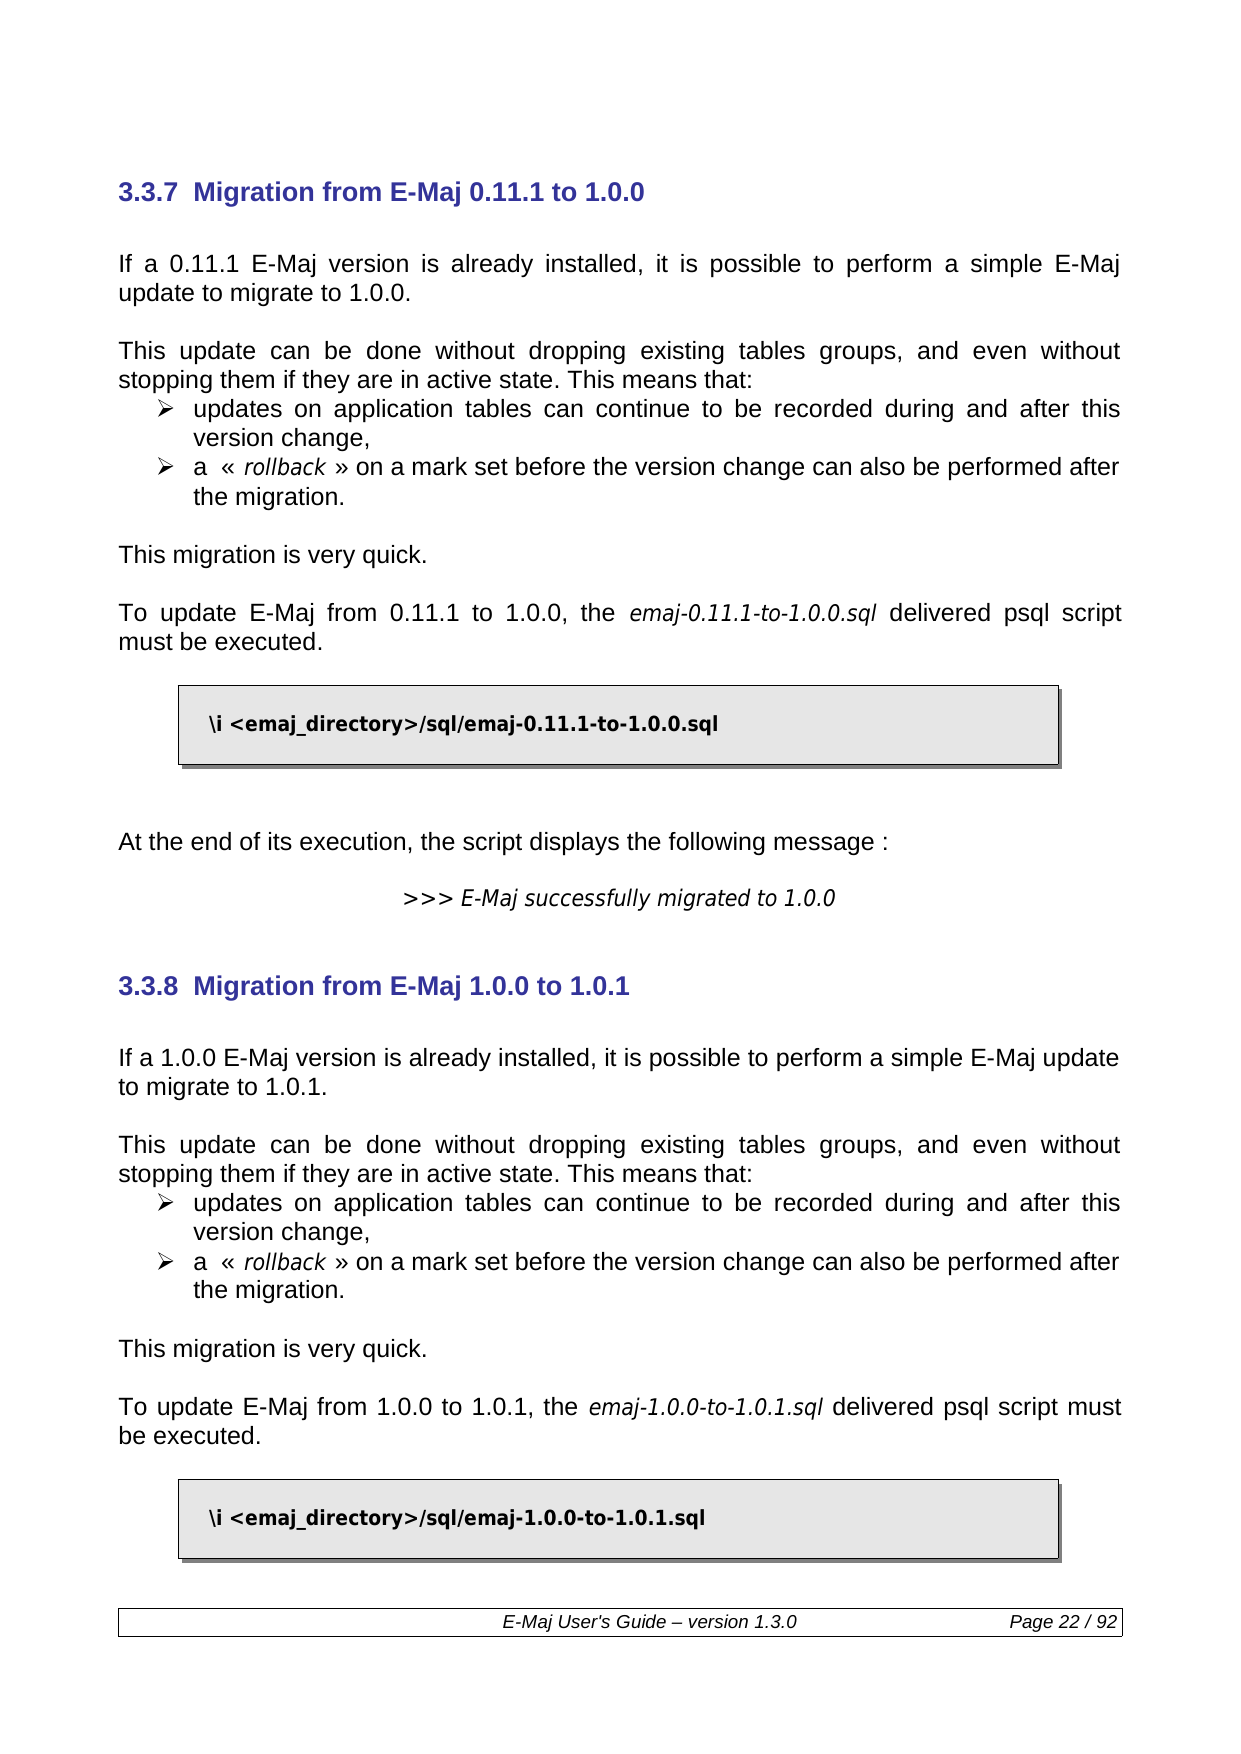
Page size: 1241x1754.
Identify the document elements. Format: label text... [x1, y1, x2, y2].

text This update can be done without dropping existing tables groups, and even without stopping them if they are in active state. This means that: [118, 336, 1122, 394]
text To update E-Maj from 0.11.1 to 1.0.0, the emaj-0.11.1-to-1.0.0.sql delivered psql script must be executed. [118, 598, 1122, 656]
list updates on application tables can continue to be recorded during and after this version change, [156, 394, 1122, 452]
list a « rollback » on a mark set before the version change can also be performed after the migration. [156, 452, 1122, 510]
text If a 0.11.1 E-Maj version is already installed, it is possible to perform a simple E-Maj update to migrate to 1.0.0. [118, 249, 1122, 307]
text This migration is very quick. [118, 539, 1122, 568]
text \i <emaj_directory>/sql/emaj-0.11.1-to-1.0.0.sql [179, 709, 1058, 734]
subtitle Migration from E-Maj 1.0.0 to 1.0.1 [118, 970, 1122, 1001]
text This migration is very quick. [118, 1333, 1122, 1363]
text If a 1.0.0 E-Maj version is already installed, it is possible to perform a simple E-Maj update to migrate to 1.0.1. [118, 1043, 1122, 1101]
subtitle Migration from E-Maj 0.11.1 to 1.0.0 [118, 176, 1122, 207]
text \i <emaj_directory>/sql/emaj-1.0.0-to-1.0.1.sql [179, 1503, 1058, 1528]
text At the end of its execution, the script displays the following message : [118, 827, 1122, 856]
list updates on application tables can continue to be recorded during and after this version change, [156, 1188, 1122, 1246]
text >>> E-Maj successfully migrated to 1.0.0 [118, 885, 1122, 912]
list a « rollback » on a mark set before the version change can also be performed after the migration. [156, 1246, 1122, 1304]
text This update can be done without dropping existing tables groups, and even without stopping them if they are in active state. This means that: [118, 1130, 1122, 1188]
text To update E-Maj from 1.0.0 to 1.0.1, the emaj-1.0.0-to-1.0.1.sql delivered psql script must be executed. [118, 1392, 1122, 1450]
